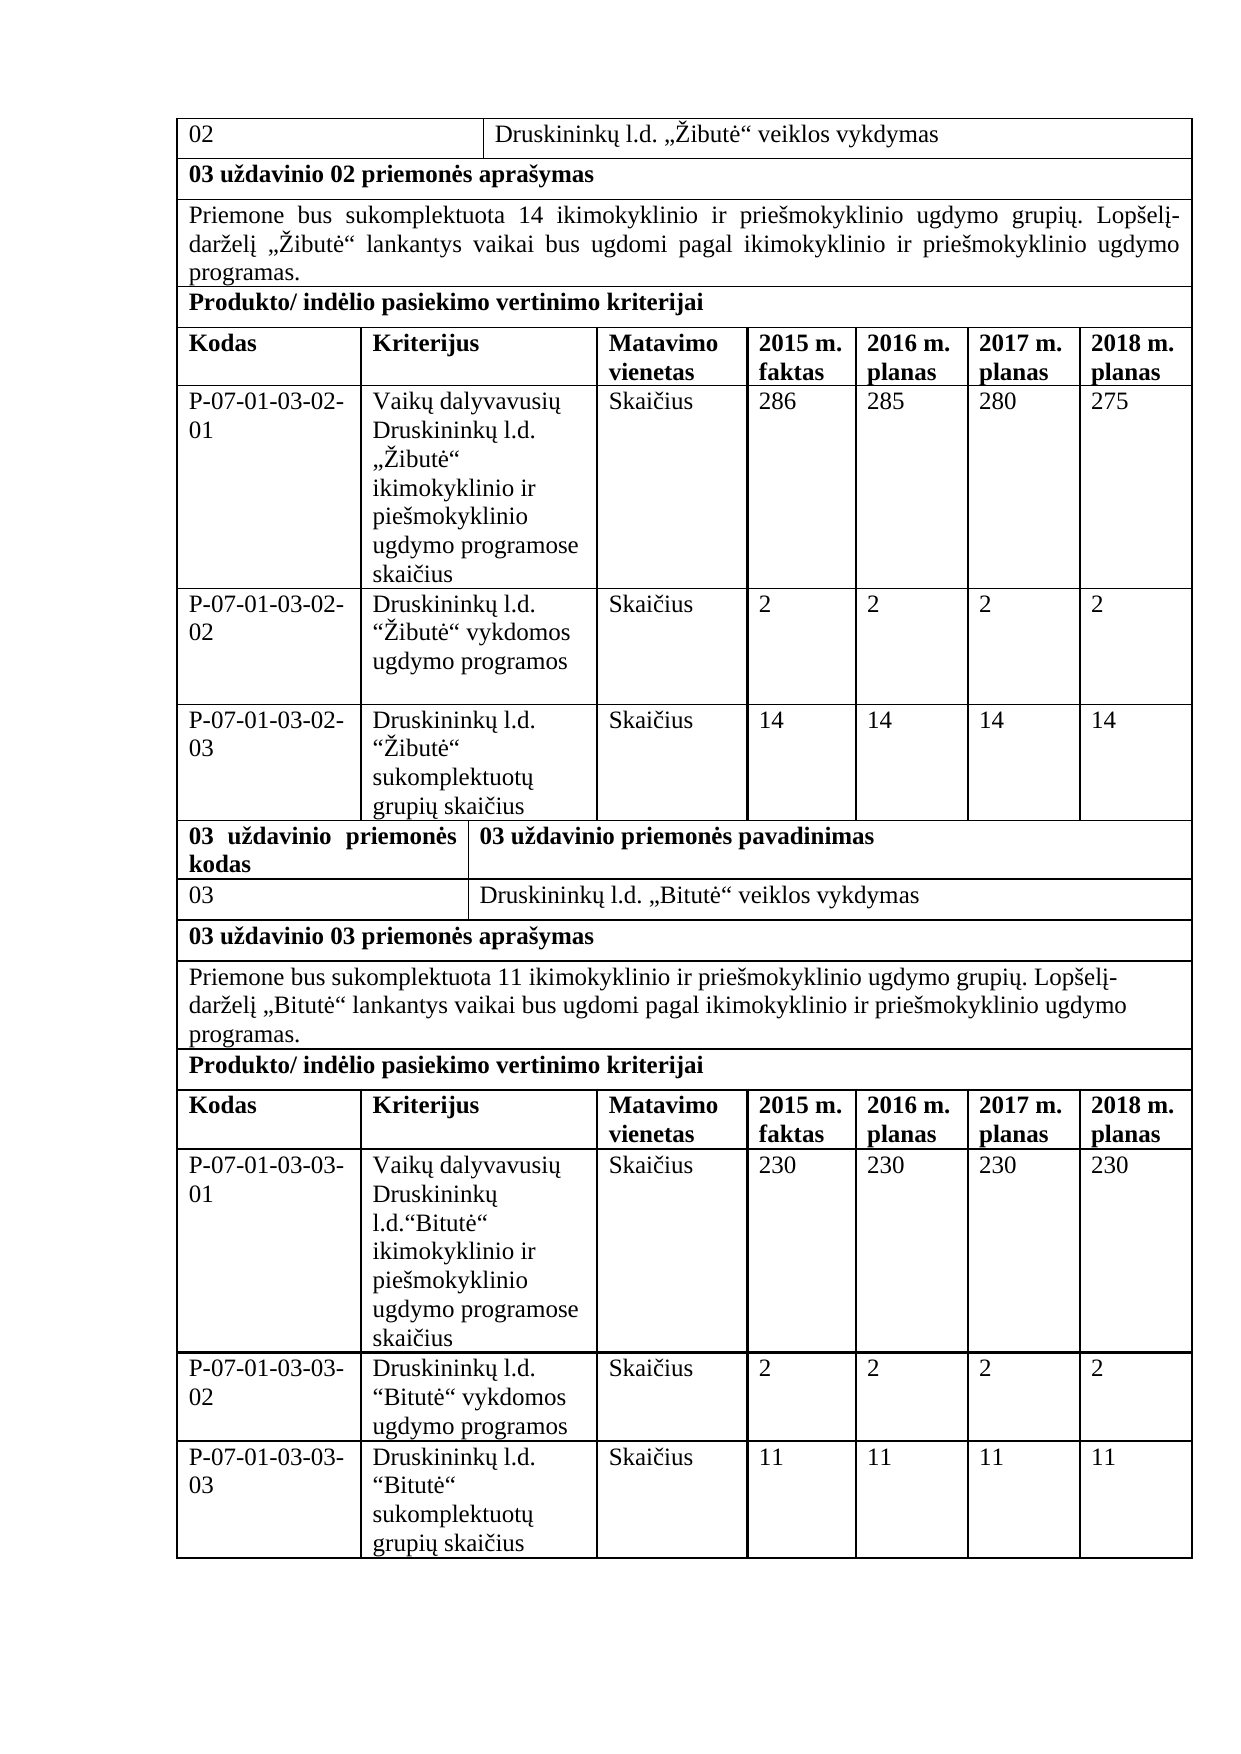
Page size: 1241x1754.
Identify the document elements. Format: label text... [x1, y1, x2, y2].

table_cell Produkto/ indėlio pasiekimo vertinimo kriterijai [178, 1050, 1191, 1088]
table_cell Vaikų dalyvavusių Druskininkų l.d.“Bitutė“ ikimokyklinio ir piešmokyklinio ugdymo programose skaičius [362, 1150, 596, 1351]
table_cell 286 [749, 386, 855, 588]
table_cell 2 [749, 589, 855, 704]
table_cell P-07-01-03-03-02 [178, 1354, 360, 1440]
table_cell Kodas [178, 328, 360, 385]
table_cell 275 [1081, 386, 1191, 588]
table_cell 02 [178, 119, 483, 158]
table_cell Druskininkų l.d. “Bitutė“ sukomplektuotų grupių skaičius [362, 1442, 596, 1557]
table_cell 230 [857, 1150, 967, 1351]
table_cell Skaičius [598, 1354, 746, 1440]
table_cell P-07-01-03-02-01 [178, 386, 360, 588]
table_cell 03 [178, 880, 468, 919]
table_cell 11 [1081, 1442, 1191, 1557]
table_cell 2015 m. faktas [749, 328, 855, 385]
table_cell Kriterijus [362, 1091, 596, 1148]
table_cell 2018 m. planas [1081, 1091, 1191, 1148]
table_cell Produkto/ indėlio pasiekimo vertinimo kriterijai [178, 287, 1191, 327]
table_cell 14 [969, 705, 1079, 820]
table_cell Priemone bus sukomplektuota 11 ikimokyklinio ir priešmokyklinio ugdymo grupių. Lopšelį-darželį „Bitutė“ lankantys vaikai bus ugdomi pagal ikimokyklinio ir priešmokyklinio ugdymo programas. [178, 962, 1191, 1048]
table_cell P-07-01-03-03-01 [178, 1150, 360, 1351]
table_cell Skaičius [598, 1442, 746, 1557]
table_cell 285 [857, 386, 967, 588]
table_cell 2017 m. planas [969, 328, 1079, 385]
table_cell 03 uždavinio 03 priemonės aprašymas [178, 921, 1191, 959]
table_cell Druskininkų l.d. „Bitutė“ veiklos vykdymas [469, 880, 1191, 919]
table_cell 03 uždavinio priemonės pavadinimas [469, 821, 1191, 878]
table_cell Skaičius [598, 705, 746, 820]
table_cell 2 [969, 1354, 1079, 1440]
table_cell 2 [969, 589, 1079, 704]
table_cell 2017 m. planas [969, 1091, 1079, 1148]
table_cell Kodas [178, 1091, 360, 1148]
table_cell 2 [1081, 1354, 1191, 1440]
table_cell Kriterijus [362, 328, 596, 385]
table_cell 2016 m. planas [857, 1091, 967, 1148]
table_cell 230 [749, 1150, 855, 1351]
table_cell 03 uždavinio priemonės kodas [178, 821, 468, 878]
table_cell Skaičius [598, 1150, 746, 1351]
table_cell 11 [857, 1442, 967, 1557]
table_cell 11 [749, 1442, 855, 1557]
table_cell Druskininkų l.d. „Žibutė“ veiklos vykdymas [484, 119, 1191, 158]
table_cell 2018 m. planas [1081, 328, 1191, 385]
table_cell P-07-01-03-02-03 [178, 705, 360, 820]
table_cell 11 [969, 1442, 1079, 1557]
table_cell Druskininkų l.d. “Žibutė“ vykdomos ugdymo programos [362, 589, 596, 704]
table_cell 14 [1081, 705, 1191, 820]
table_cell Skaičius [598, 386, 746, 588]
table_cell 14 [749, 705, 855, 820]
table_cell Matavimo vienetas [598, 328, 746, 385]
table_cell Druskininkų l.d. “Žibutė“ sukomplektuotų grupių skaičius [362, 705, 596, 820]
table_cell 230 [969, 1150, 1079, 1351]
table_cell P-07-01-03-02-02 [178, 589, 360, 704]
table_cell Skaičius [598, 589, 746, 704]
table_cell 2 [1081, 589, 1191, 704]
table_cell Druskininkų l.d. “Bitutė“ vykdomos ugdymo programos [362, 1354, 596, 1440]
table_cell 14 [857, 705, 967, 820]
table_cell 2 [749, 1354, 855, 1440]
table_cell Priemone bus sukomplektuota 14 ikimokyklinio ir priešmokyklinio ugdymo grupių. Lopšelį-darželį „Žibutė“ lankantys vaikai bus ugdomi pagal ikimokyklinio ir priešmokyklinio ugdymo programas. [178, 200, 1191, 286]
table_cell 2016 m. planas [857, 328, 967, 385]
table_cell Matavimo vienetas [598, 1091, 746, 1148]
table_cell 03 uždavinio 02 priemonės aprašymas [178, 159, 1191, 199]
table_cell Vaikų dalyvavusių Druskininkų l.d. „Žibutė“ ikimokyklinio ir piešmokyklinio ugdymo programose skaičius [362, 386, 596, 588]
table_cell 2015 m. faktas [749, 1091, 855, 1148]
table_cell 2 [857, 1354, 967, 1440]
table_cell P-07-01-03-03-03 [178, 1442, 360, 1557]
table_cell 2 [857, 589, 967, 704]
table_cell 280 [969, 386, 1079, 588]
table_cell 230 [1081, 1150, 1191, 1351]
